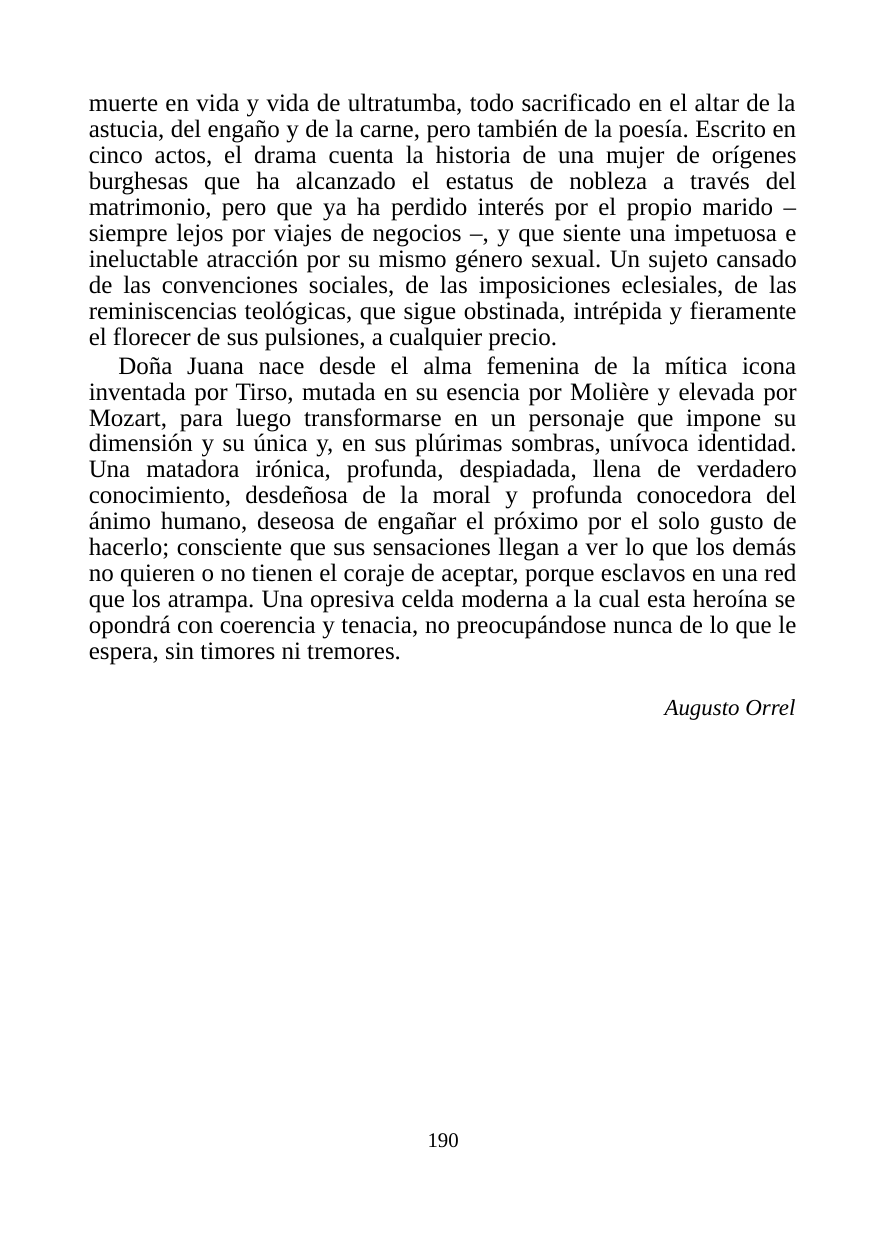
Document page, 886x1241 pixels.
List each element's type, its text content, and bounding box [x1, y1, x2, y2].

text Augusto Orrel [88, 693, 797, 720]
text Doña Juana nace desde el alma femenina de la mítica icona inventada por Tirso, mutada en su esencia por Molière y elevada por Mozart, para luego transformarse en un personaje que impone su dimensión y su única y, en sus plúrimas sombras, unívoca identidad. Una matadora irónica, profunda, despiadada, llena de verdadero conocimiento, desdeñosa de la moral y profunda conocedora del ánimo humano, deseosa de engañar el próximo por el solo gusto de hacerlo; consciente que sus sensaciones llegan a ver lo que los demás no quieren o no tienen el coraje de aceptar, porque esclavos en una red que los atrampa. Una opresiva celda moderna a la cual esta heroína se opondrá con coerencia y tenacia, no preocupándose nunca de lo que le espera, sin timores ni tremores. [88, 351, 797, 665]
text muerte en vida y vida de ultratumba, todo sacrificado en el altar de la astucia, del engaño y de la carne, pero también de la poesía. Escrito en cinco actos, el drama cuenta la historia de una mujer de orígenes burghesas que ha alcanzado el estatus de nobleza a través del matrimonio, pero que ya ha perdido interés por el propio marido – siempre lejos por viajes de negocios –, y que siente una impetuosa e ineluctable atracción por su mismo género sexual. Un sujeto cansado de las convenciones sociales, de las imposiciones eclesiales, de las reminiscencias teológicas, que sigue obstinada, intrépida y fieramente el florecer de sus pulsiones, a cualquier precio. [88, 88, 797, 351]
